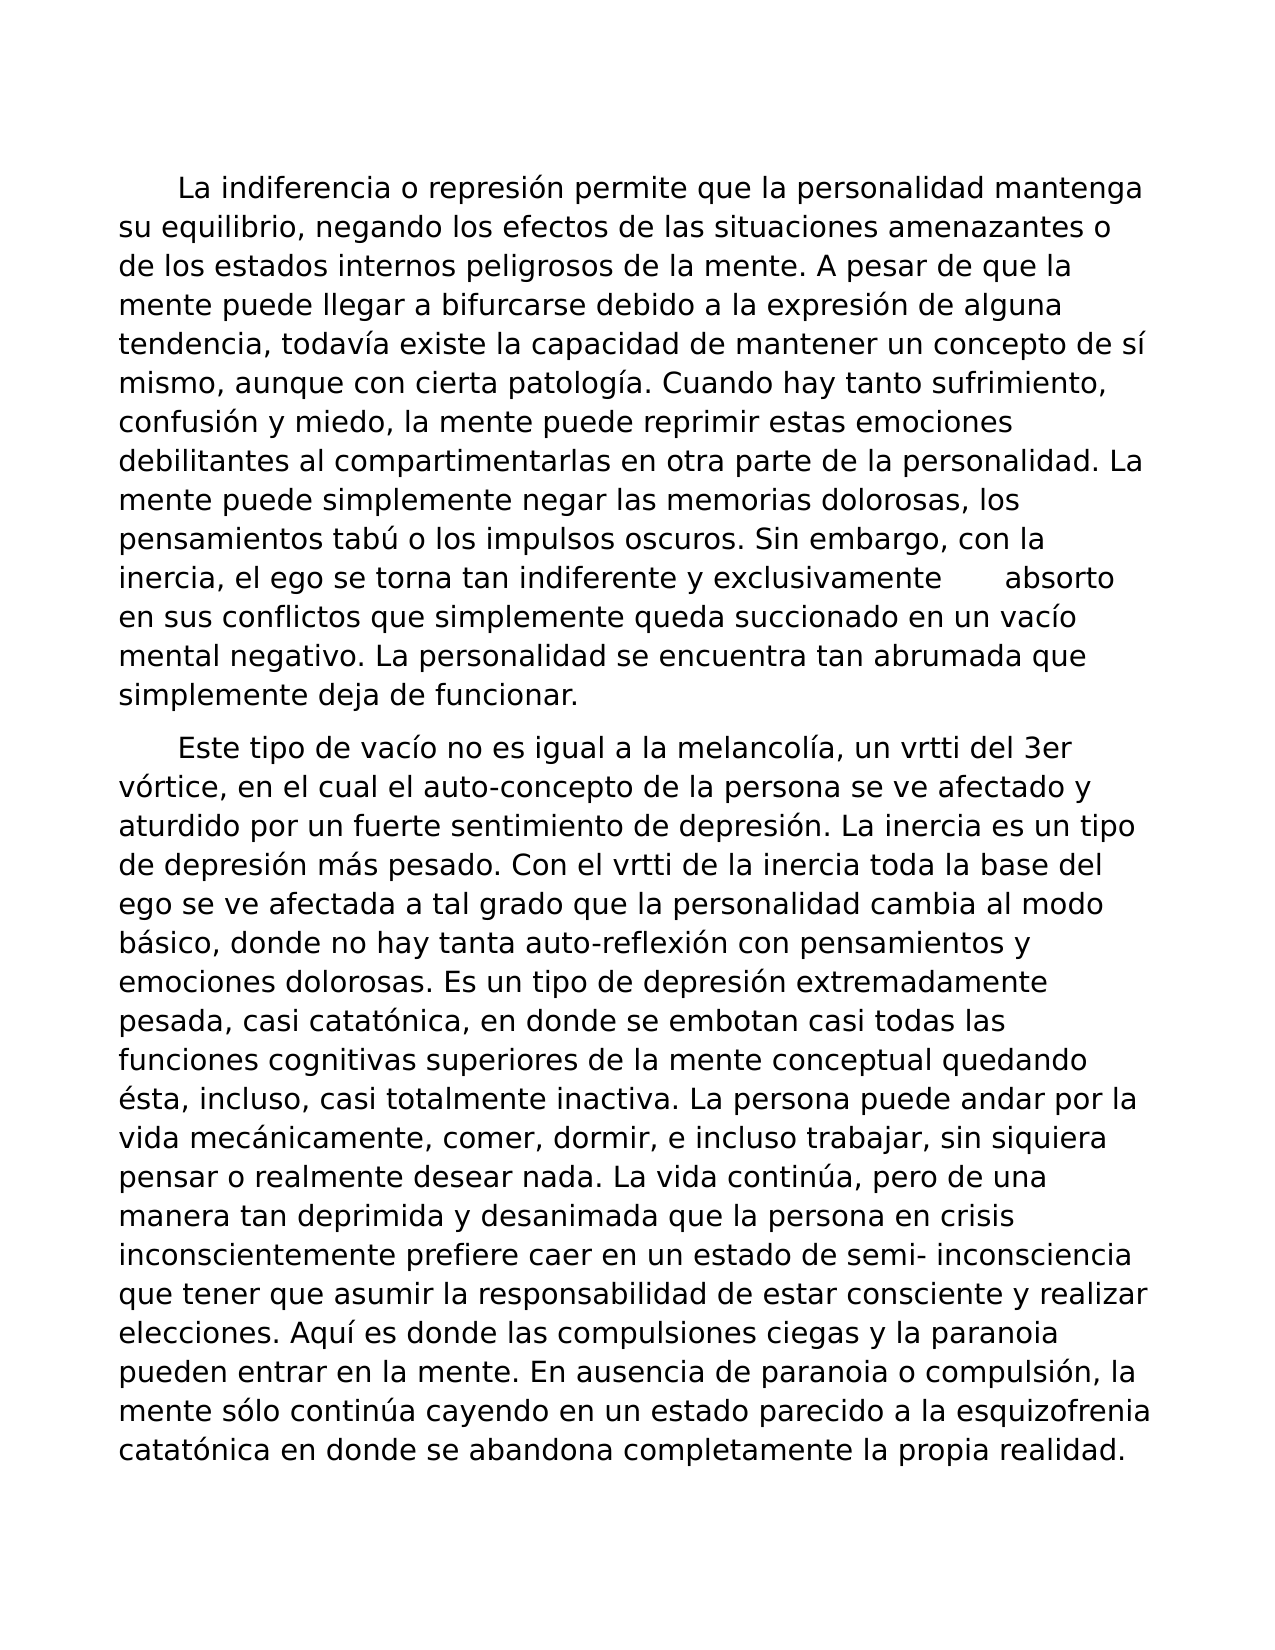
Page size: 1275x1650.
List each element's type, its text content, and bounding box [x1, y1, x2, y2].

text Este tipo de vacío no es igual a la melancolía, un vrtti del 3er vórtice, en el cual el auto-concepto de la persona se ve afectado y aturdido por un fuerte sentimiento de depresión. La inercia es un tipo de depresión más pesado. Con el vrtti de la inercia toda la base del ego se ve afectada a tal grado que la personalidad cambia al modo básico, donde no hay tanta auto-reflexión con pensamientos y emociones dolorosas. Es un tipo de depresión extremadamente pesada, casi catatónica, en donde se embotan casi todas las funciones cognitivas superiores de la mente conceptual quedando ésta, incluso, casi totalmente inactiva. La persona puede andar por la vida mecánicamente, comer, dormir, e incluso trabajar, sin siquiera pensar o realmente desear nada. La vida continúa, pero de una manera tan deprimida y desanimada que la persona en crisis inconscientemente prefiere caer en un estado de semi- inconsciencia que tener que asumir la responsabilidad de estar consciente y realizar elecciones. Aquí es donde las compulsiones ciegas y la paranoia pueden entrar en la mente. En ausencia de paranoia o compulsión, la mente sólo continúa cayendo en un estado parecido a la esquizofrenia catatónica en donde se abandona completamente la propia realidad. [118, 732, 1157, 1467]
text La indiferencia o represión permite que la personalidad mantenga su equilibrio, negando los efectos de las situaciones amenazantes o de los estados internos peligrosos de la mente. A pesar de que la mente puede llegar a bifurcarse debido a la expresión de alguna tendencia, todavía existe la capacidad de mantener un concepto de sí mismo, aunque con cierta patología. Cuando hay tanto sufrimiento, confusión y miedo, la mente puede reprimir estas emociones debilitantes al compartimentarlas en otra parte de la personalidad. La mente puede simplemente negar las memorias dolorosas, los pensamientos tabú o los impulsos oscuros. Sin embargo, con la inercia, el ego se torna tan indiferente y exclusivamente absorto en sus conflictos que simplemente queda succionado en un vacío mental negativo. La personalidad se encuentra tan abrumada que simplemente deja de funcionar. [118, 172, 1157, 712]
